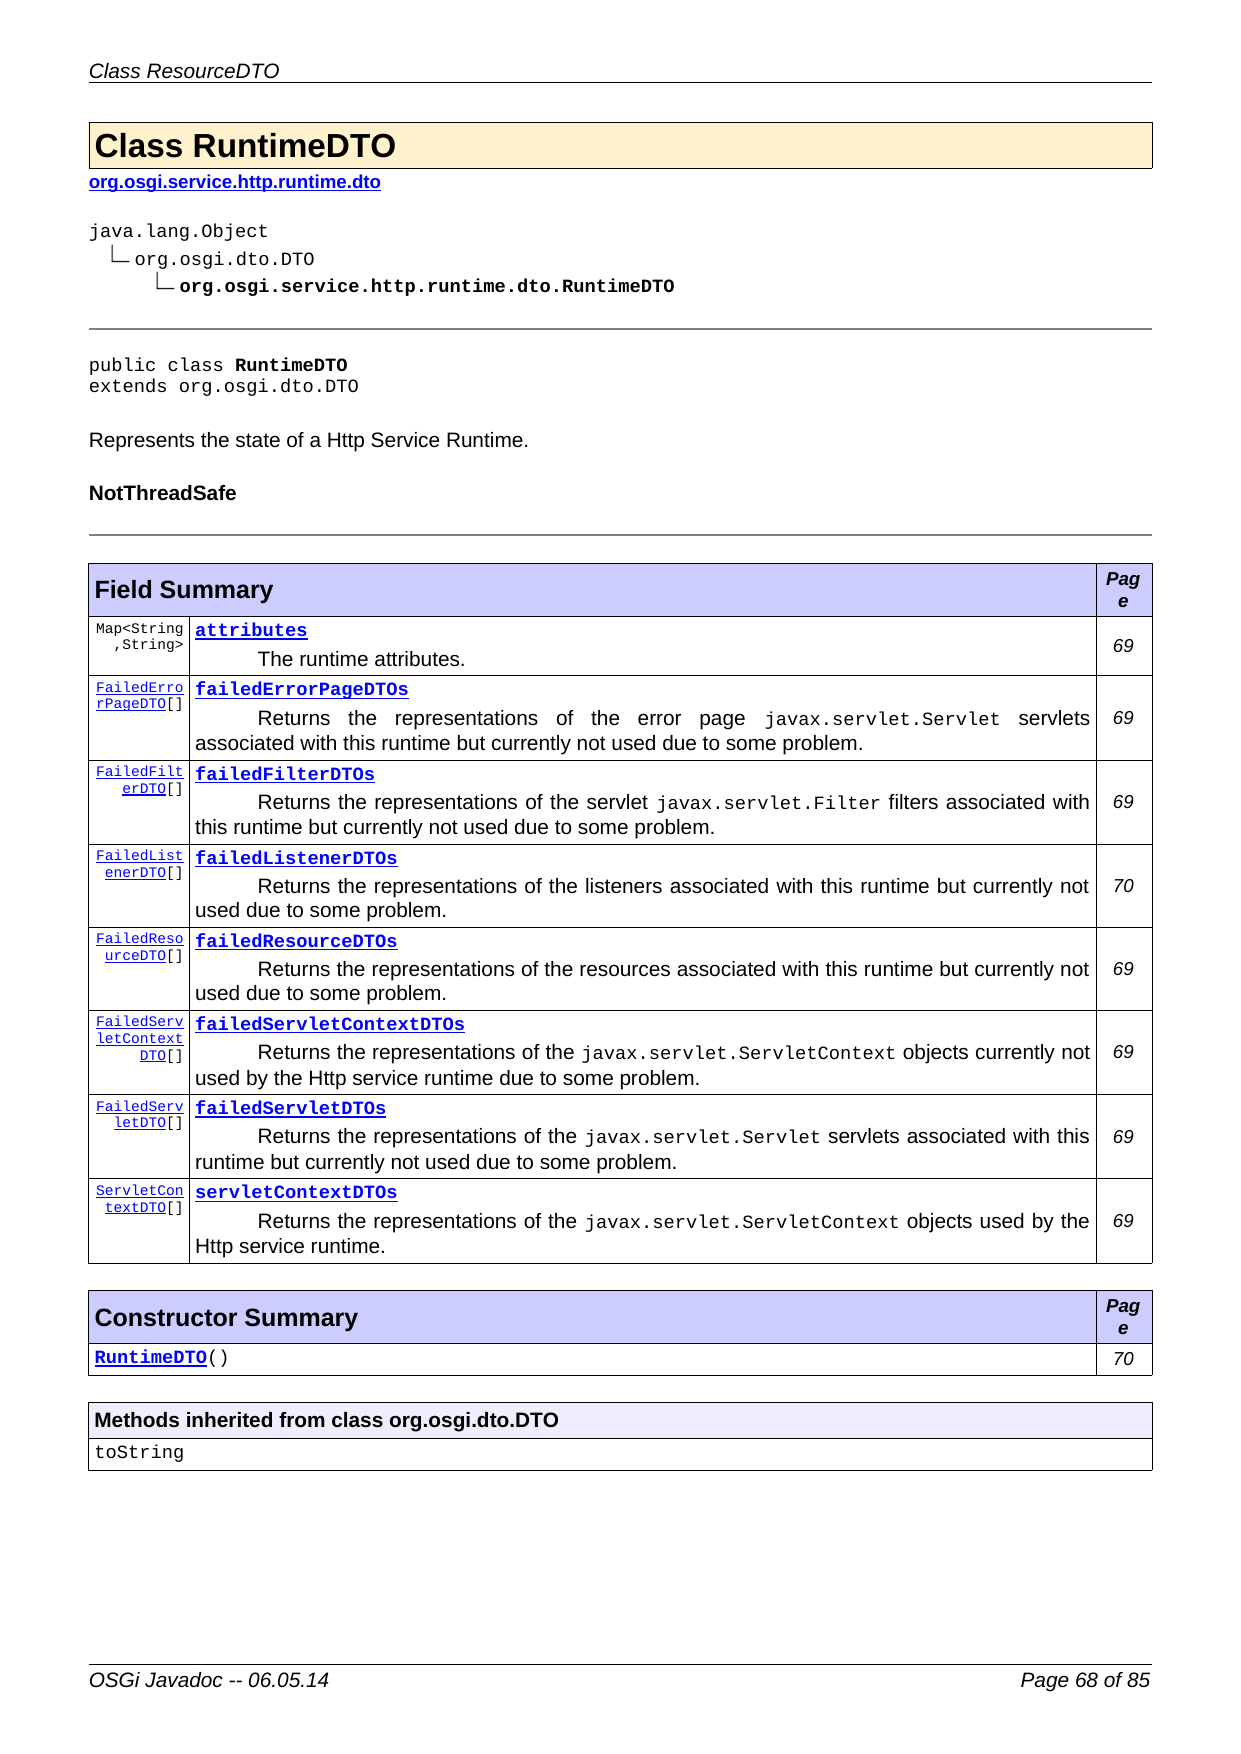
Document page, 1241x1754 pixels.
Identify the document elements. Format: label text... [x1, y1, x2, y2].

table_cell 64 [1097, 676, 1152, 759]
picture [156, 270, 180, 293]
text org.osgi.service.http.runtime.dto.RuntimeDTO [88, 271, 1152, 298]
table_cell 64 [1097, 1095, 1152, 1178]
table_cell failedResourceDTOs Returns the representations of the resources associated with this runtime but currently not used due to some problem. [190, 928, 1096, 1010]
table_cell failedListenerDTOs Returns the representations of the listeners associated with this runtime but currently not used due to some problem. [190, 845, 1096, 927]
text extends org.osgi.dto.DTO [88, 377, 1152, 398]
table_cell servletContextDTOs Returns the representations of the javax.servlet.ServletContext objects used by the Http service runtime. [190, 1179, 1096, 1263]
text Represents the state of a Http Service Runtime. [88, 427, 1152, 451]
text org.osgi.dto.DTO [88, 243, 1152, 271]
table_cell failedErrorPageDTOs Returns the representations of the error page javax.servlet.Servlet servlets associated with this runtime but currently not used due to some problem. [190, 676, 1096, 759]
table_cell FailedListenerDTO[] [89, 845, 189, 927]
table_header Field Summary [89, 564, 1096, 616]
table_cell ServletContextDTO[] [89, 1179, 189, 1263]
text NotThreadSafe [88, 481, 1152, 504]
table_cell FailedFilterDTO[] [89, 761, 189, 844]
table_cell RuntimeDTO() [89, 1344, 1096, 1374]
subtitle Class RuntimeDTO [90, 123, 1152, 168]
text java.lang.Object [88, 222, 1152, 243]
table_header Page [1097, 1291, 1152, 1343]
table_cell 65 [1097, 1344, 1152, 1374]
table_cell failedServletContextDTOs Returns the representations of the javax.servlet.ServletContext objects currently not used by the Http service runtime due to some problem. [190, 1011, 1096, 1094]
table_header Page [1097, 564, 1152, 616]
table_cell failedServletDTOs Returns the representations of the javax.servlet.Servlet servlets associated with this runtime but currently not used due to some problem. [190, 1095, 1096, 1178]
table_header Constructor Summary [89, 1291, 1096, 1343]
text public class RuntimeDTO [88, 356, 1152, 377]
table_cell 64 [1097, 845, 1152, 927]
table_cell 64 [1097, 928, 1152, 1010]
table_header Methods inherited from class org.osgi.dto.DTO [89, 1403, 1152, 1438]
table_cell 64 [1097, 761, 1152, 844]
table_cell 63 [1097, 617, 1152, 675]
table_cell FailedServletContextDTO[] [89, 1011, 189, 1094]
picture [111, 243, 135, 266]
table_cell 64 [1097, 1179, 1152, 1263]
table_cell FailedErrorPageDTO[] [89, 676, 189, 759]
table_cell Map<String,String> [89, 617, 189, 675]
table_cell 64 [1097, 1011, 1152, 1094]
table_cell attributes The runtime attributes. [190, 617, 1096, 675]
table_cell FailedResourceDTO[] [89, 928, 189, 1010]
text org.osgi.service.http.runtime.dto [88, 171, 1152, 193]
table_cell FailedServletDTO[] [89, 1095, 189, 1178]
table_cell toString [89, 1439, 1152, 1470]
table_cell failedFilterDTOs Returns the representations of the servlet javax.servlet.Filter filters associated with this runtime but currently not used due to some problem. [190, 761, 1096, 844]
